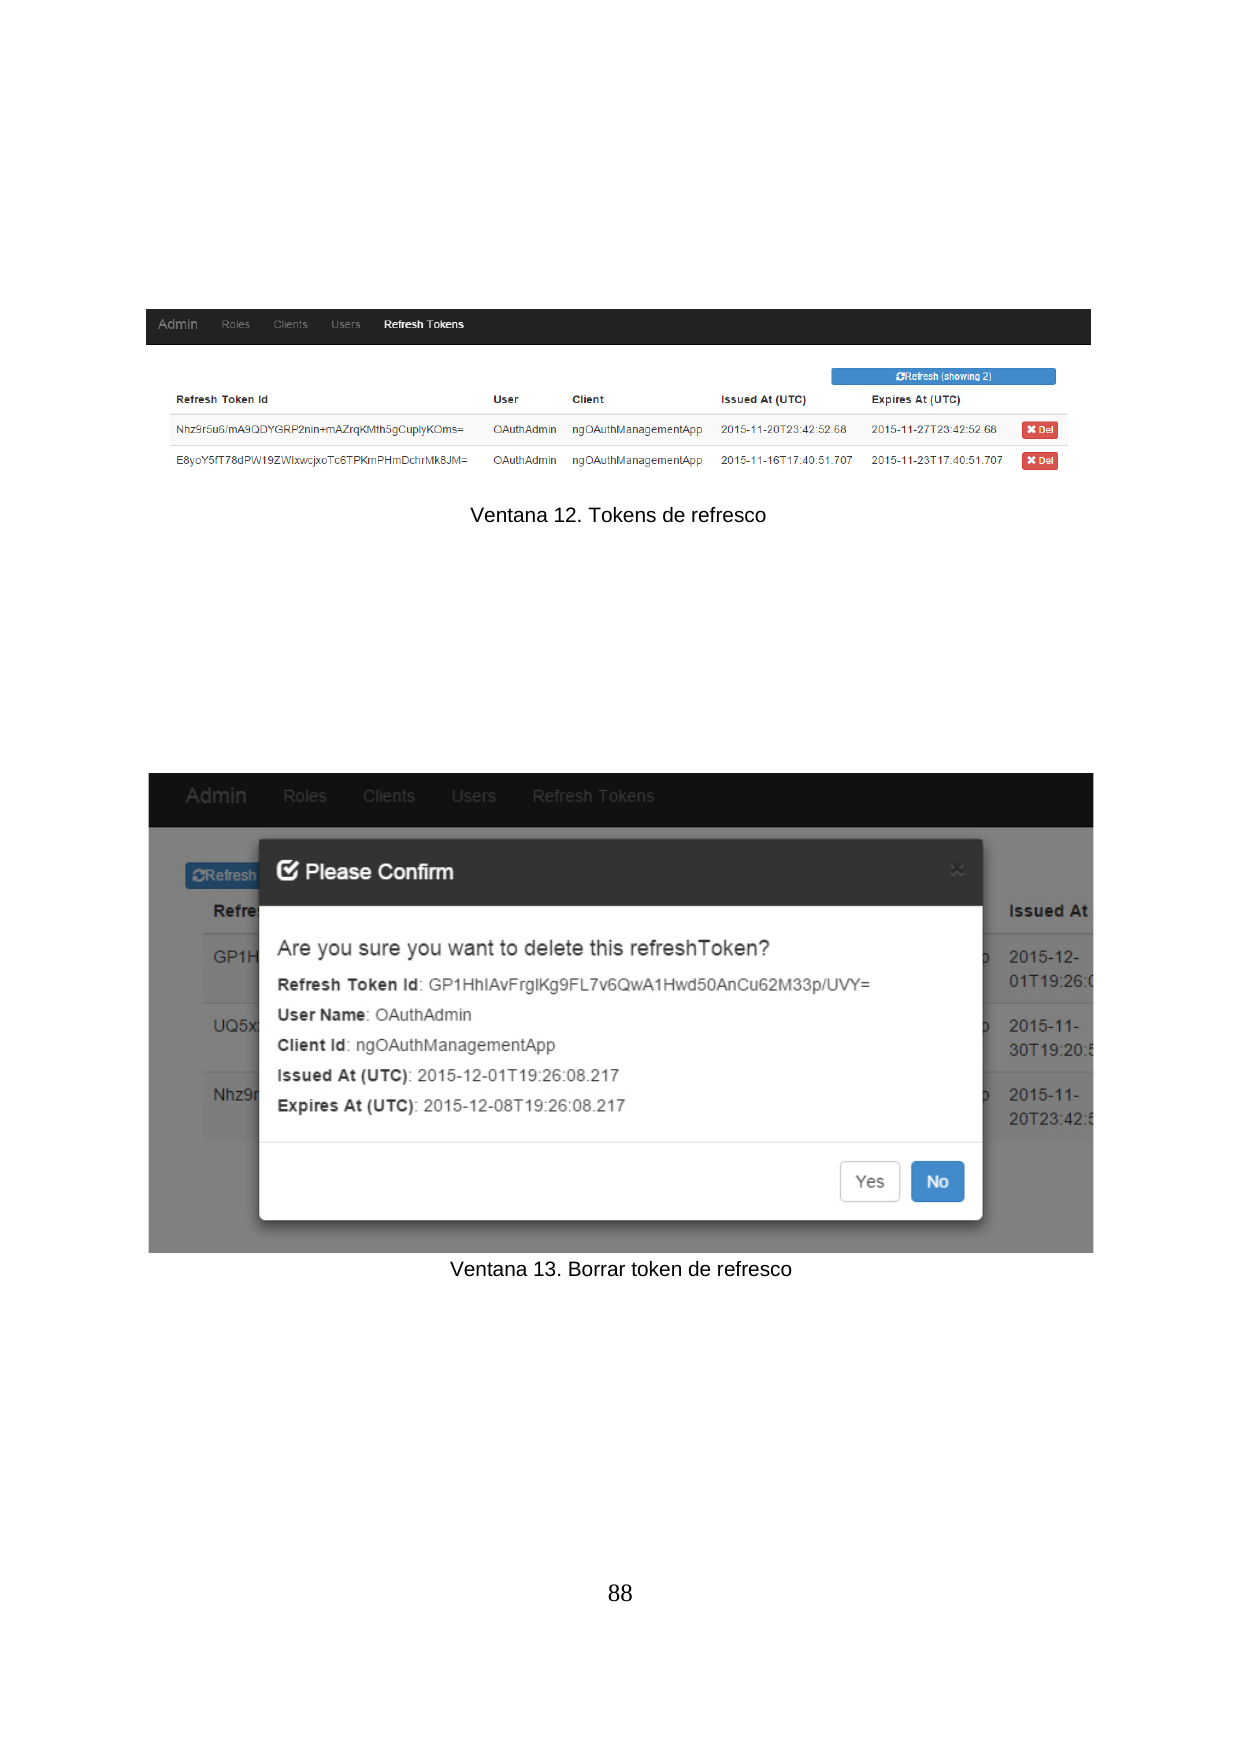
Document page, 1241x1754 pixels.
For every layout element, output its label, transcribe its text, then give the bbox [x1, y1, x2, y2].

text Ventana 13. Borrar token de refresco [148, 1253, 1093, 1281]
picture [146, 309, 1091, 500]
picture [148, 773, 1094, 1253]
text Ventana 12. Tokens de refresco [146, 500, 1091, 527]
